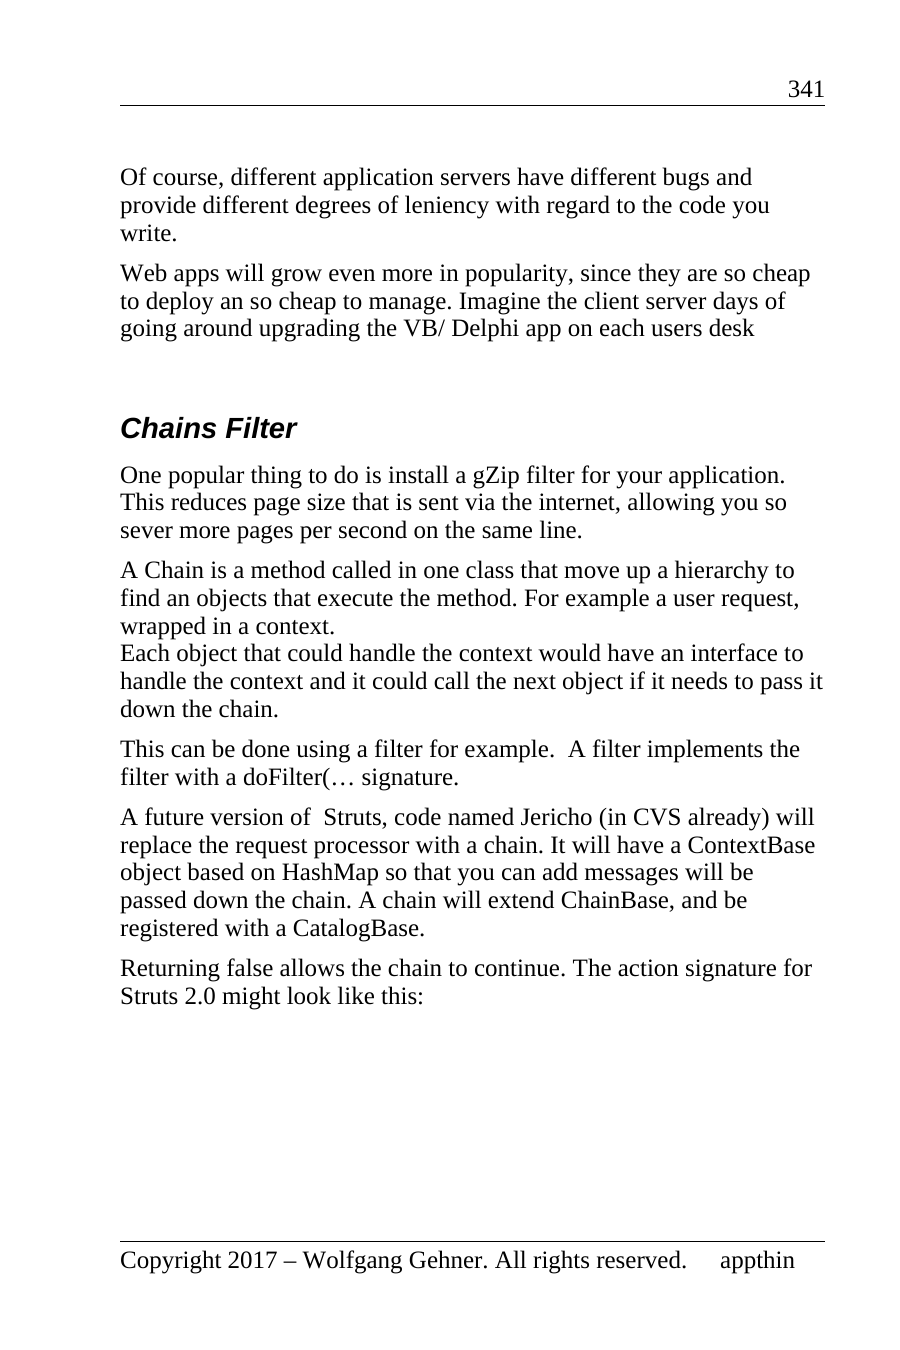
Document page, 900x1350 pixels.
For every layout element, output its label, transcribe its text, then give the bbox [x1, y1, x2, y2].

text Web apps will grow even more in popularity, since they are so cheap to deploy an so cheap to manage. Imagine the client server days of going around upgrading the VB/ Delphi app on each users desk [120, 259, 825, 342]
text A Chain is a method called in one class that move up a hierarchy to find an objects that execute the method. For example a user request, wrapped in a context. Each object that could handle the context would have an interface to handle the context and it could call the next object if it needs to pass it down the chain. [120, 556, 825, 723]
text Of course, different application servers have different bugs and provide different degrees of leniency with regard to the code you write. [120, 163, 825, 247]
subtitle Chains Filter [120, 412, 825, 444]
text Returning false allows the chain to continue. The action signature for Struts 2.0 might look like this: [120, 954, 825, 1009]
text A future version of Struts, code named Jericho (in CVS already) will replace the request processor with a chain. It will have a ContextBase object based on HashMap so that you can add messages will be passed down the chain. A chain will extend ChainBase, and be registered with a CatalogBase. [120, 803, 825, 942]
text This can be done using a filter for example. A filter implements the filter with a doFilter(… signature. [120, 735, 825, 791]
text One popular thing to do is install a gZip filter for your application. This reduces page size that is sent via the internet, allowing you so sever more pages per second on the same line. [120, 461, 825, 544]
